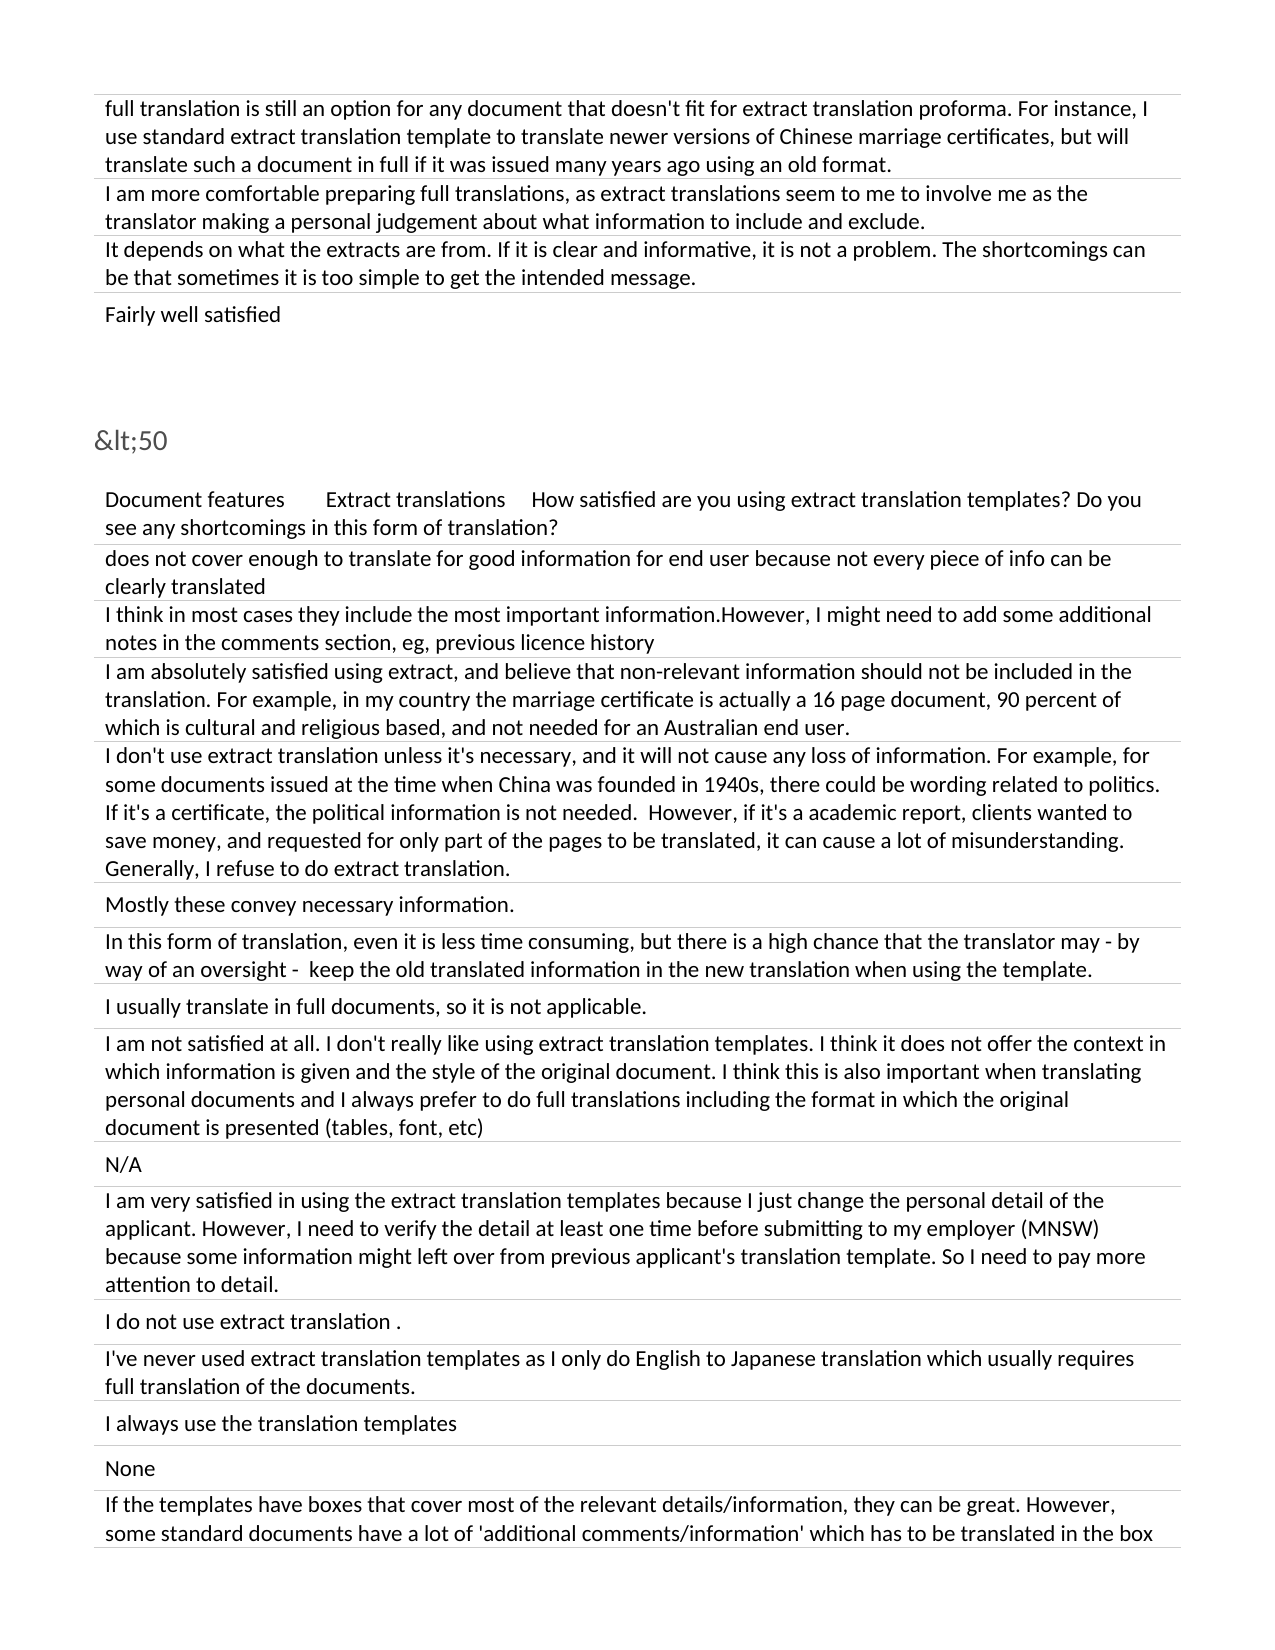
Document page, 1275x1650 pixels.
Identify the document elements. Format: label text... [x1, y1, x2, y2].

table_cell I am not satisfied at all. I don't really like using extract translation templates. I think it does not offer the context in which information is given and the style of the original document. I think this is also important when translating personal documents and I always prefer to do full translations including the format in which the original document is presented (tables, font, etc) [94, 1029, 1181, 1141]
table_cell I usually translate in full documents, so it is not applicable. [94, 984, 1181, 1028]
table_cell I am absolutely satisfied using extract, and believe that non-relevant information should not be included in the translation. For example, in my country the marriage certificate is actually a 16 page document, 90 percent of which is cultural and religious based, and not needed for an Australian end user. [94, 658, 1181, 741]
table_cell If the templates have boxes that cover most of the relevant details/information, they can be great. However, some standard documents have a lot of 'additional comments/information' which has to be translated in the box [94, 1491, 1181, 1547]
table_cell I am very satisfied in using the extract translation templates because I just change the personal detail of the applicant. However, I need to verify the detail at least one time before submitting to my employer (MNSW) because some information might left over from previous applicant's translation template. So I need to pay more attention to detail. [94, 1187, 1181, 1298]
table_cell None [94, 1446, 1181, 1490]
table_cell I do not use extract translation . [94, 1300, 1181, 1343]
table_cell In this form of translation, even it is less time consuming, but there is a high chance that the translator may - by way of an oversight - keep the old translated information in the new translation when using the template. [94, 928, 1181, 983]
table_cell Fairly well satisfied [94, 293, 1181, 336]
text &lt;50 [94, 422, 1181, 457]
table_cell I always use the translation templates [94, 1401, 1181, 1445]
table_header Document features Extract translations How satisfied are you using extract translation templates? Do you see any shortcomings in this form of translation? [94, 484, 1181, 543]
table_cell I've never used extract translation templates as I only do English to Japanese translation which usually requires full translation of the documents. [94, 1345, 1181, 1400]
table_cell It depends on what the extracts are from. If it is clear and informative, it is not a problem. The shortcomings can be that sometimes it is too simple to get the intended message. [94, 236, 1181, 291]
table_cell N/A [94, 1142, 1181, 1186]
table_cell I don't use extract translation unless it's necessary, and it will not cause any loss of information. For example, for some documents issued at the time when China was founded in 1940s, there could be wording related to politics. If it's a certificate, the political information is not needed. However, if it's a academic report, clients wanted to save money, and requested for only part of the pages to be translated, it can cause a lot of misunderstanding. Generally, I refuse to do extract translation. [94, 742, 1181, 882]
table_cell Mostly these convey necessary information. [94, 883, 1181, 927]
table_cell I think in most cases they include the most important information.However, I might need to add some additional notes in the comments section, eg, previous licence history [94, 601, 1181, 657]
table_cell full translation is still an option for any document that doesn't fit for extract translation proforma. For instance, I use standard extract translation template to translate newer versions of Chinese marriage certificates, but will translate such a document in full if it was issued many years ago using an old format. [94, 95, 1181, 178]
table_cell I am more comfortable preparing full translations, as extract translations seem to me to involve me as the translator making a personal judgement about what information to include and exclude. [94, 179, 1181, 235]
table_cell does not cover enough to translate for good information for end user because not every piece of info can be clearly translated [94, 545, 1181, 600]
